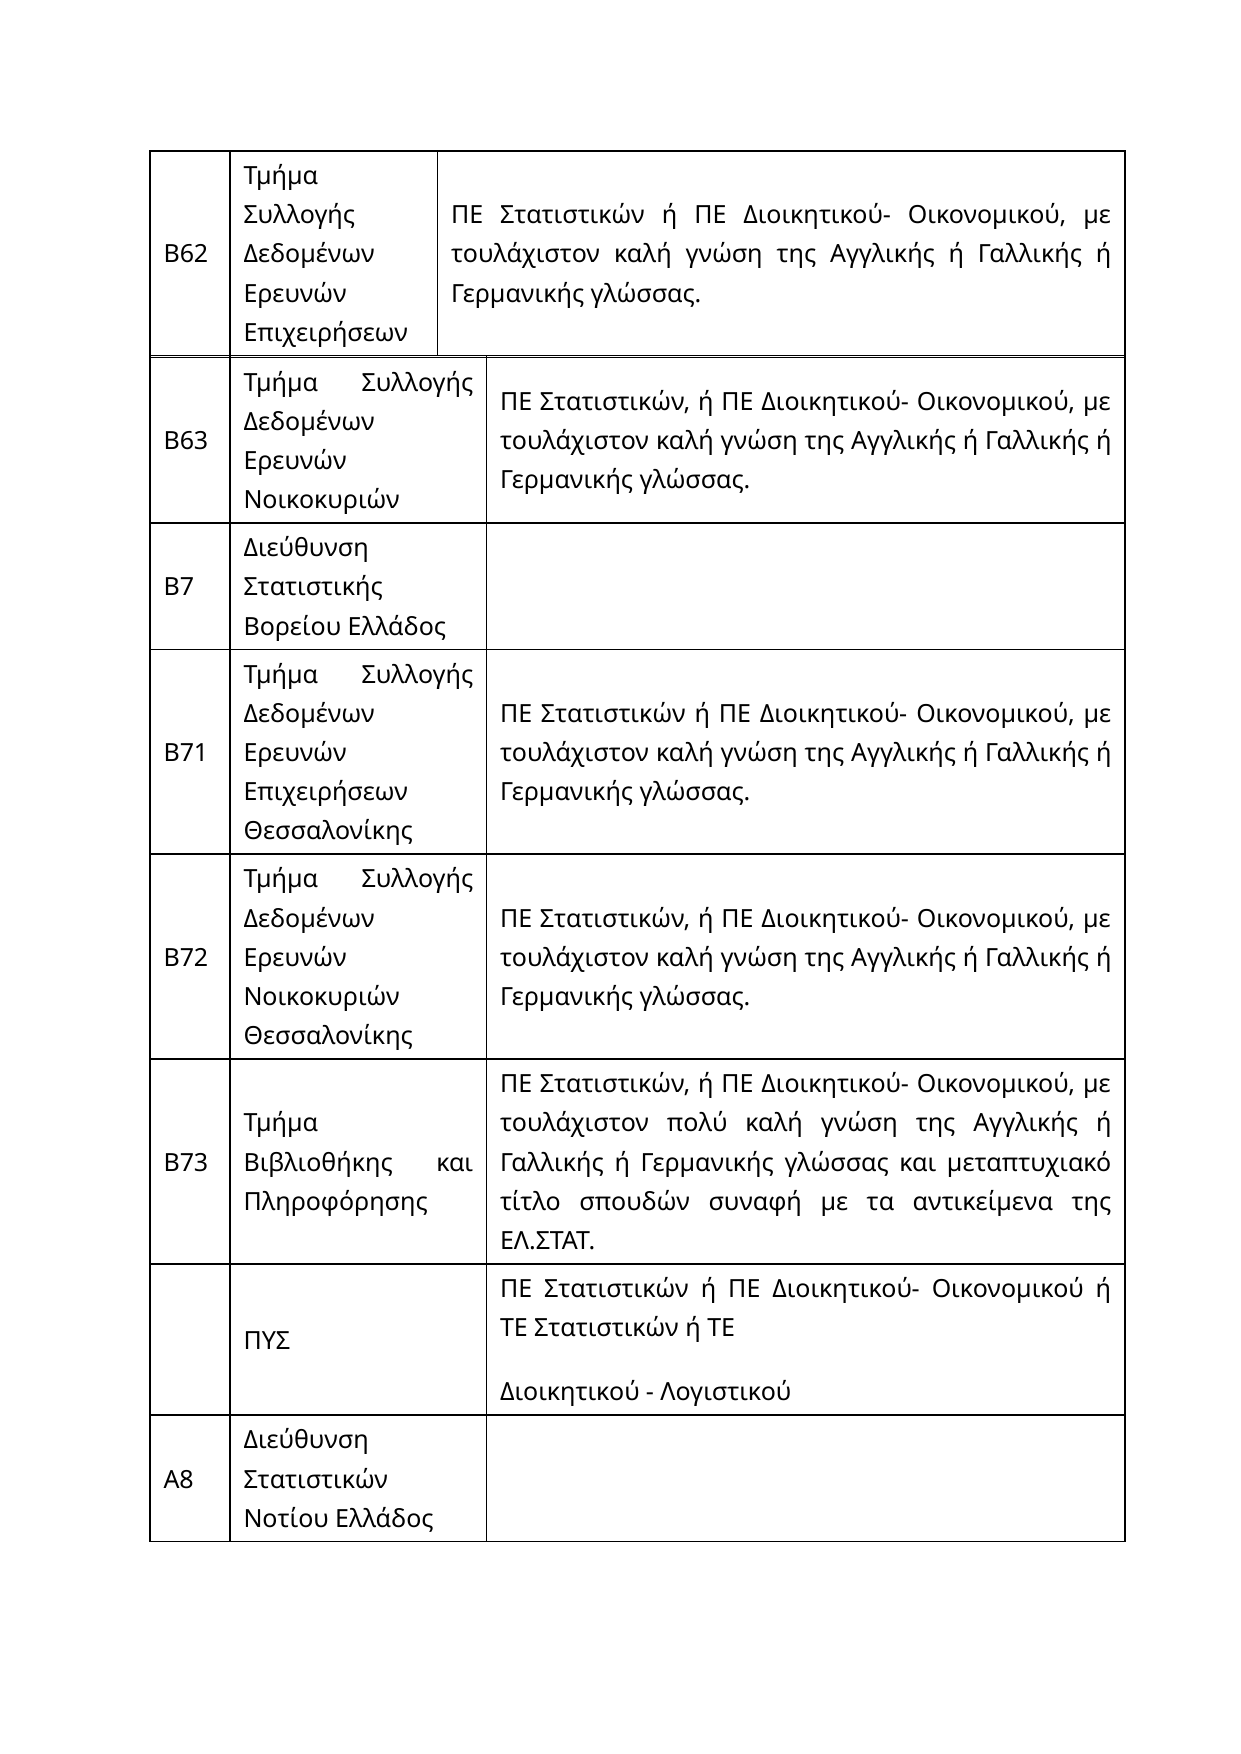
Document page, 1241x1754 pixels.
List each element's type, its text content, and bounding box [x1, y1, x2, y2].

table_header ΠΕ Στατιστικών, ή ΠΕ Διοικητικού- Οικονομικού, με τουλάχιστον καλή γνώση της Αγγλικής ή Γαλλικής ή Γερμανικής γλώσσας. [487, 358, 1124, 522]
table_cell ΠΕ Στατιστικών ή ΠΕ Διοικητικού- Οικονομικού, με τουλάχιστον καλή γνώση της Αγγλικής ή Γαλλικής ή Γερμανικής γλώσσας. [438, 152, 1124, 355]
table_cell Β62 [151, 152, 229, 355]
table_cell [151, 1265, 229, 1414]
table_cell Α8 [151, 1416, 229, 1541]
table_cell Τμήμα Συλλογής Δεδομένων Ερευνών Νοικοκυριών Θεσσαλονίκης [231, 855, 486, 1058]
table_cell Β71 [151, 650, 229, 853]
table_cell Διεύθυνση Στατιστικών Νοτίου Ελλάδος [231, 1416, 486, 1541]
table_cell Τμήμα Συλλογής Δεδομένων Ερευνών Επιχειρήσεων Θεσσαλονίκης [231, 650, 486, 853]
table_cell Διεύθυνση Στατιστικής Βορείου Ελλάδος [231, 524, 486, 648]
table_header Β63 [151, 358, 229, 522]
table_cell Τμήμα Συλλογής Δεδομένων Ερευνών Επιχειρήσεων [231, 152, 437, 355]
table_cell Τμήμα Βιβλιοθήκης και Πληροφόρησης [231, 1060, 486, 1263]
table_cell Β7 [151, 524, 229, 648]
table_cell [487, 524, 1124, 648]
table_cell ΠΕ Στατιστικών ή ΠΕ Διοικητικού- Οικονομικού ή ΤΕ Στατιστικών ή ΤΕ Διοικητικού - Λογιστικού [487, 1265, 1124, 1414]
table_cell Β72 [151, 855, 229, 1058]
table_header Τμήμα Συλλογής Δεδομένων Ερευνών Νοικοκυριών [231, 358, 486, 522]
table_cell ΠΥΣ [231, 1265, 486, 1414]
table_cell [487, 1416, 1124, 1541]
table_cell Β73 [151, 1060, 229, 1263]
table_cell ΠΕ Στατιστικών, ή ΠΕ Διοικητικού- Οικονομικού, με τουλάχιστον πολύ καλή γνώση της Αγγλικής ή Γαλλικής ή Γερμανικής γλώσσας και μεταπτυχιακό τίτλο σπουδών συναφή με τα αντικείμενα της ΕΛ.ΣΤΑΤ. [487, 1060, 1124, 1263]
table_cell ΠΕ Στατιστικών, ή ΠΕ Διοικητικού- Οικονομικού, με τουλάχιστον καλή γνώση της Αγγλικής ή Γαλλικής ή Γερμανικής γλώσσας. [487, 855, 1124, 1058]
table_cell ΠΕ Στατιστικών ή ΠΕ Διοικητικού- Οικονομικού, με τουλάχιστον καλή γνώση της Αγγλικής ή Γαλλικής ή Γερμανικής γλώσσας. [487, 650, 1124, 853]
